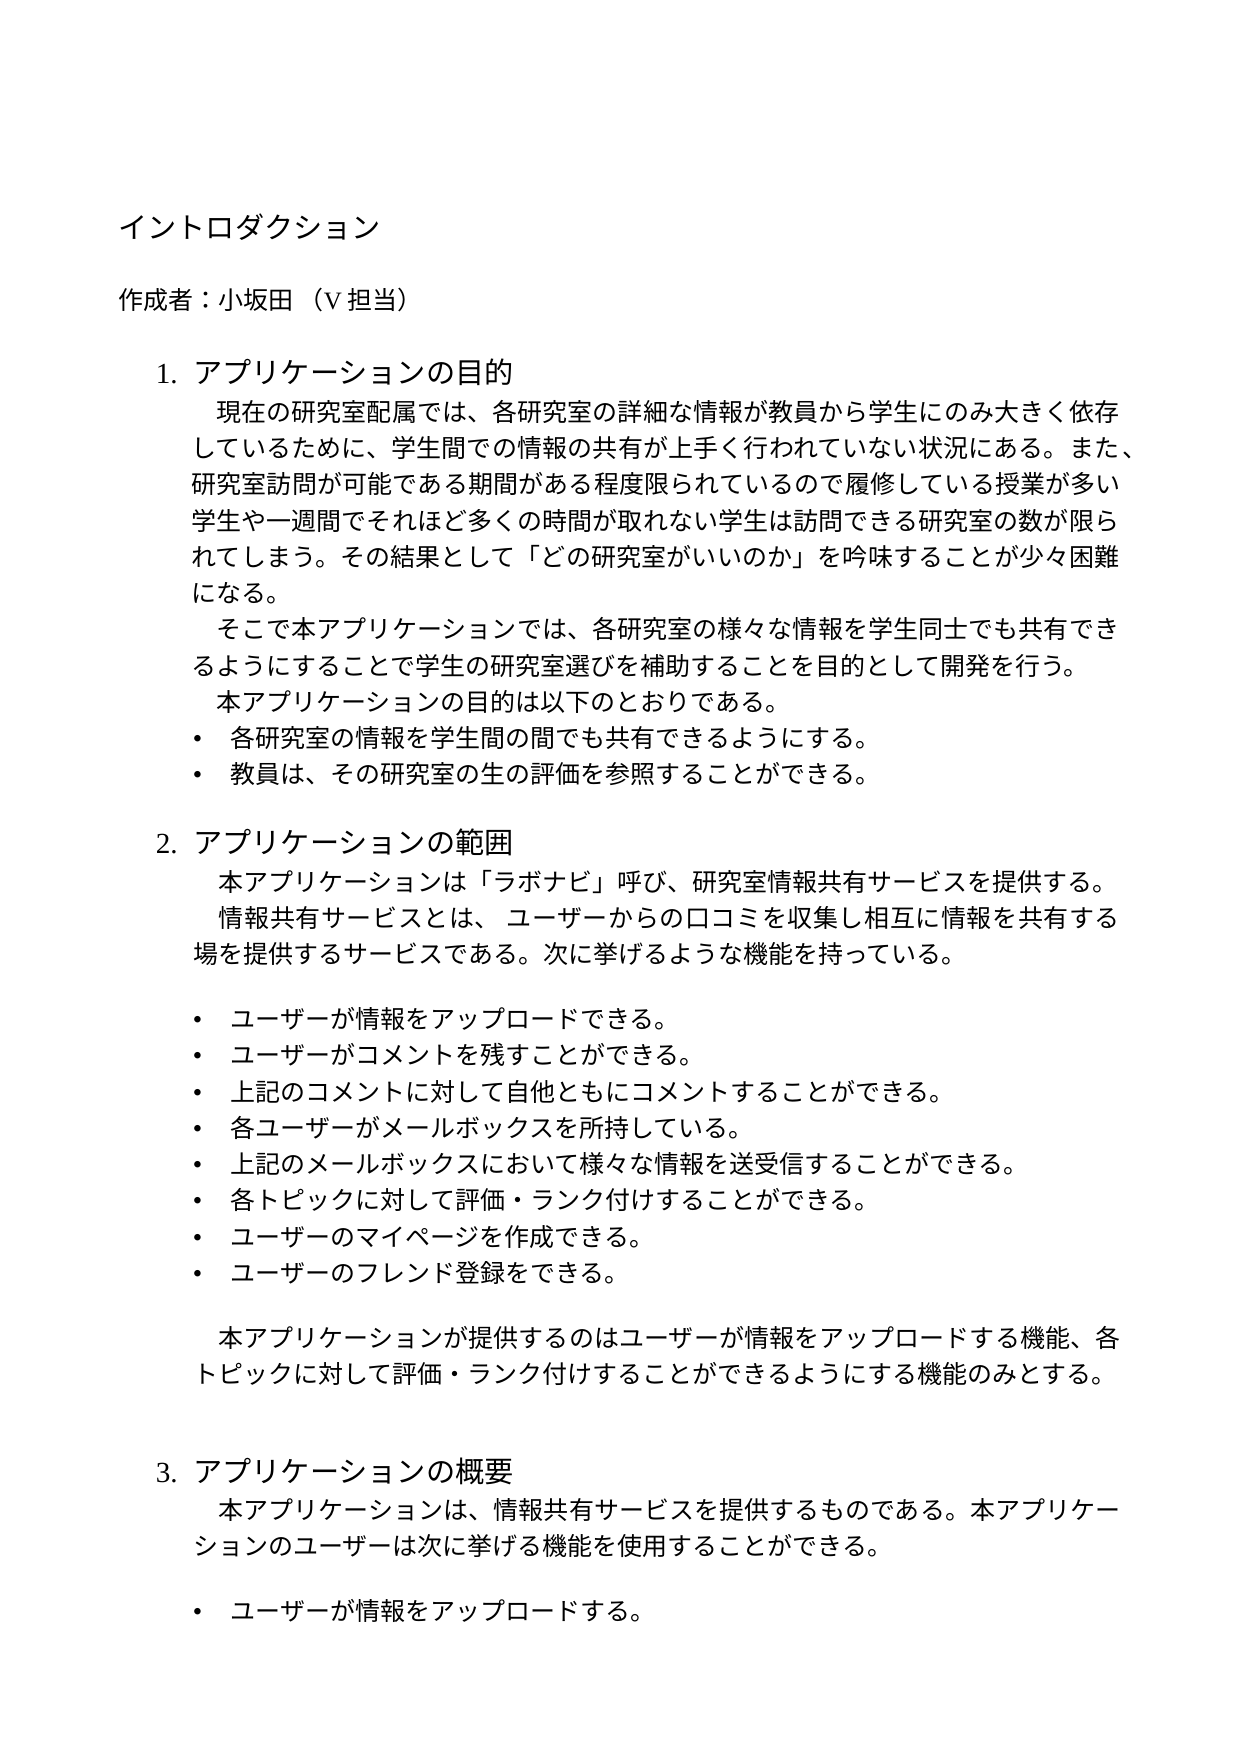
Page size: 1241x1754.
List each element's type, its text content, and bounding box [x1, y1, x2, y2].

list ユーザーが情報をアップロードする。 [193, 1592, 1122, 1628]
list 各研究室の情報を学生間の間でも共有できるようにする。 [193, 718, 1122, 755]
list ユーザーが情報をアップロードできる。 [193, 999, 1122, 1036]
list 各ユーザーがメールボックスを所持している。 [193, 1108, 1122, 1144]
text イントロダクション [118, 204, 1122, 247]
text 本アプリケーションが提供するのはユーザーが情報をアップロードする機能、各トピックに対して評価・ランク付けすることができるようにする機能のみとする。 [193, 1318, 1122, 1391]
list アプリケーションの目的 [156, 350, 1122, 392]
text 現在の研究室配属では、各研究室の詳細な情報が教員から学生にのみ大きく依存しているために、学生間での情報の共有が上手く行われていない状況にある。また、研究室訪問が可能である期間がある程度限られているので履修している授業が多い学生や一週間でそれほど多くの時間が取れない学生は訪問できる研究室の数が限られてしまう。その結果として「どの研究室がいいのか」を吟味することが少々困難になる。 [191, 392, 1122, 610]
list ユーザーがコメントを残すことができる。 [193, 1036, 1122, 1072]
list ユーザーのマイページを作成できる。 [193, 1217, 1122, 1253]
list 上記のメールボックスにおいて様々な情報を送受信することができる。 [193, 1144, 1122, 1181]
text 作成者：小坂田 （V担当） [118, 280, 1122, 316]
list 各トピックに対して評価・ランク付けすることができる。 [193, 1181, 1122, 1217]
text そこで本アプリケーションでは、各研究室の様々な情報を学生同士でも共有できるようにすることで学生の研究室選びを補助することを目的として開発を行う。 [191, 610, 1122, 682]
list 上記のコメントに対して自他ともにコメントすることができる。 [193, 1072, 1122, 1108]
text 本アプリケーションの目的は以下のとおりである。 [191, 682, 1122, 718]
list 教員は、その研究室の生の評価を参照することができる。 [193, 755, 1122, 791]
list アプリケーションの範囲 [156, 820, 1122, 862]
list 情報共有サービスとは、 ユーザーからの口コミを収集し相互に情報を共有する場を提供するサービスである。次に挙げるような機能を持っている。 [193, 898, 1122, 971]
list 本アプリケーションは「ラボナビ」呼び、研究室情報共有サービスを提供する。 [193, 862, 1122, 898]
list アプリケーションの概要 [156, 1448, 1122, 1491]
list ユーザーのフレンド登録をできる。 [193, 1253, 1122, 1289]
list 本アプリケーションは、情報共有サービスを提供するものである。本アプリケーションのユーザーは次に挙げる機能を使用することができる。 [156, 1491, 1122, 1563]
